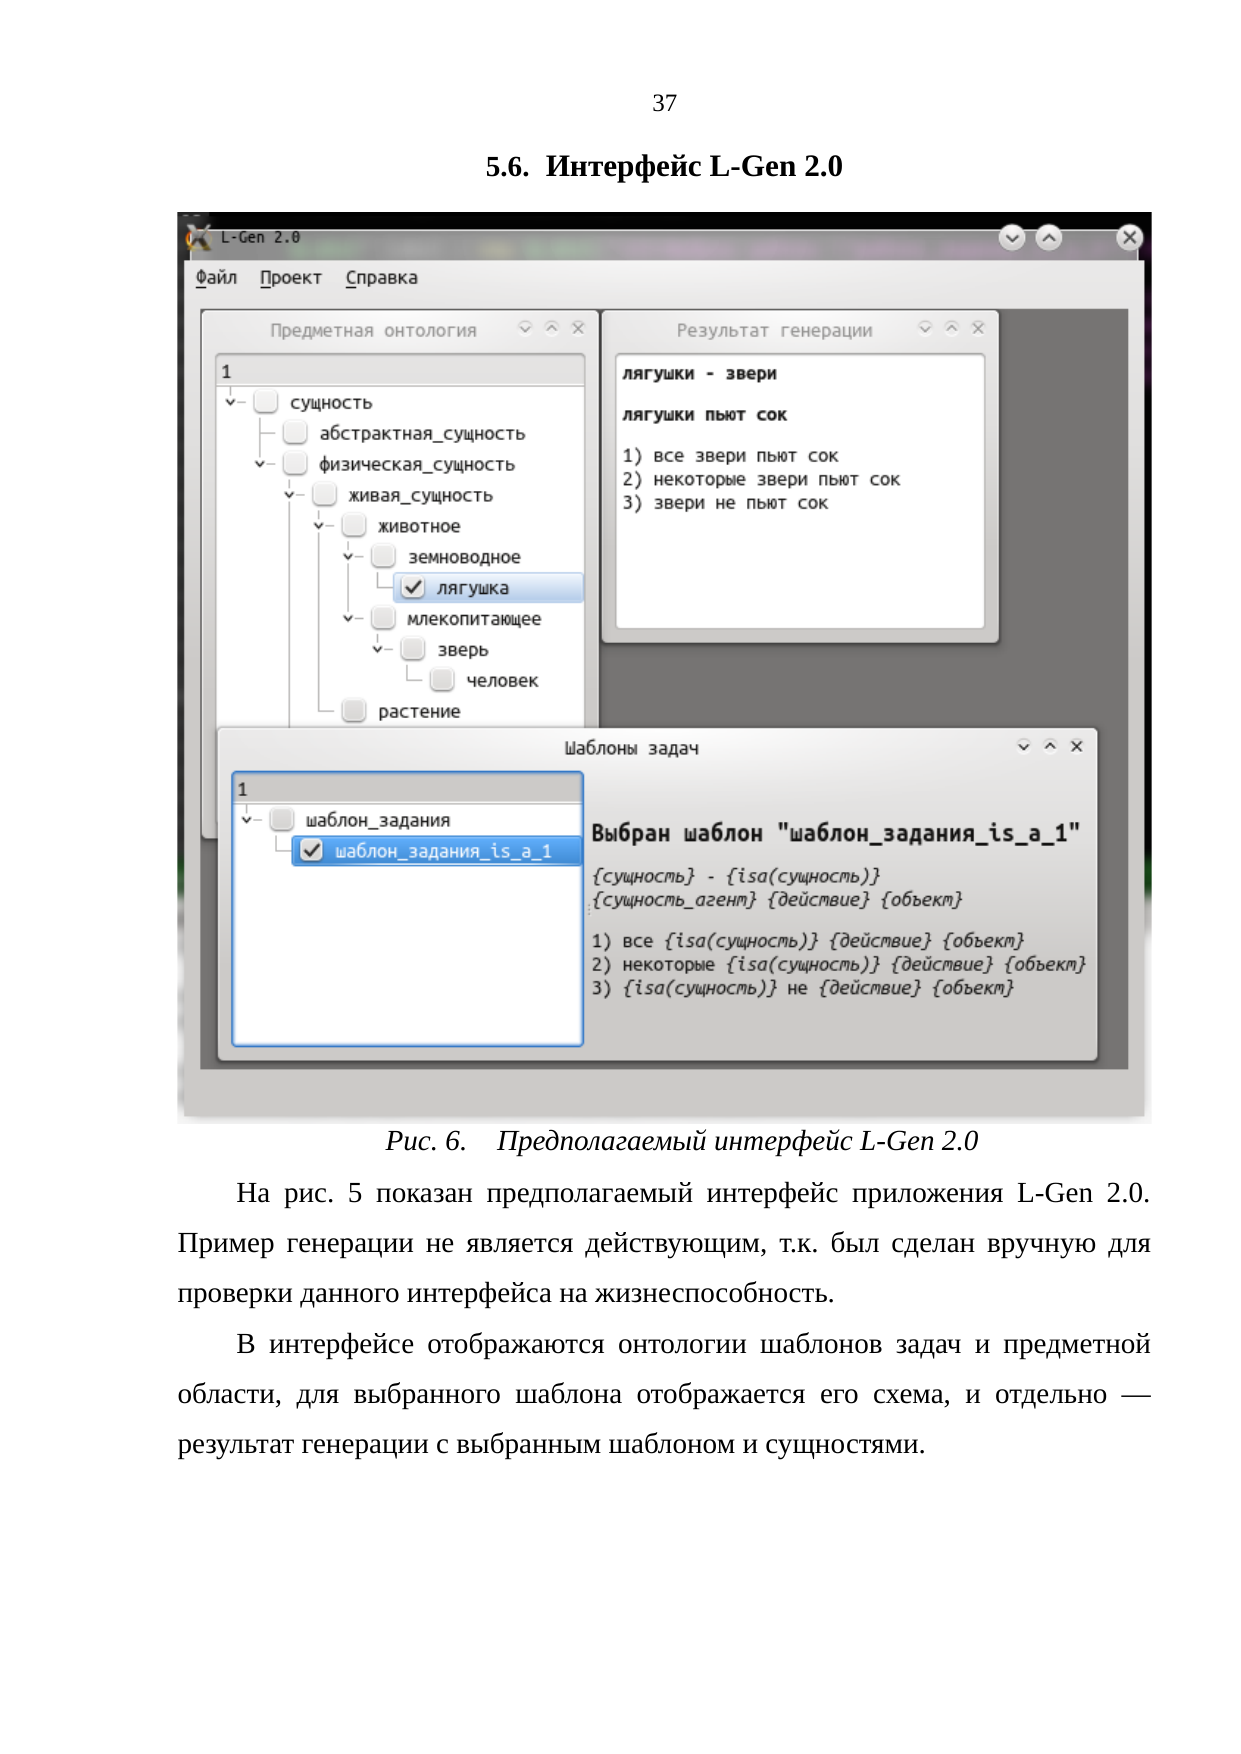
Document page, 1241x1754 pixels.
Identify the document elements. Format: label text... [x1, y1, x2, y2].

picture [177, 212, 1152, 1124]
text В интерфейсе отображаются онтологии шаблонов задач и предметной области, для выбранного шаблона отображается его схема, и отдельно — результат генерации с выбранным шаблоном и сущностями. [177, 1326, 1152, 1460]
list Предполагаемый интерфейс L-Gen 2.0 [215, 1124, 1152, 1157]
subtitle Интерфейс L-Gen 2.0 [177, 147, 1152, 183]
text На рис. 5 показан предполагаемый интерфейс приложения L-Gen 2.0. Пример генерации не является действующим, т.к. был сделан вручную для проверки данного интерфейса на жизнеспособность. [177, 1175, 1152, 1309]
